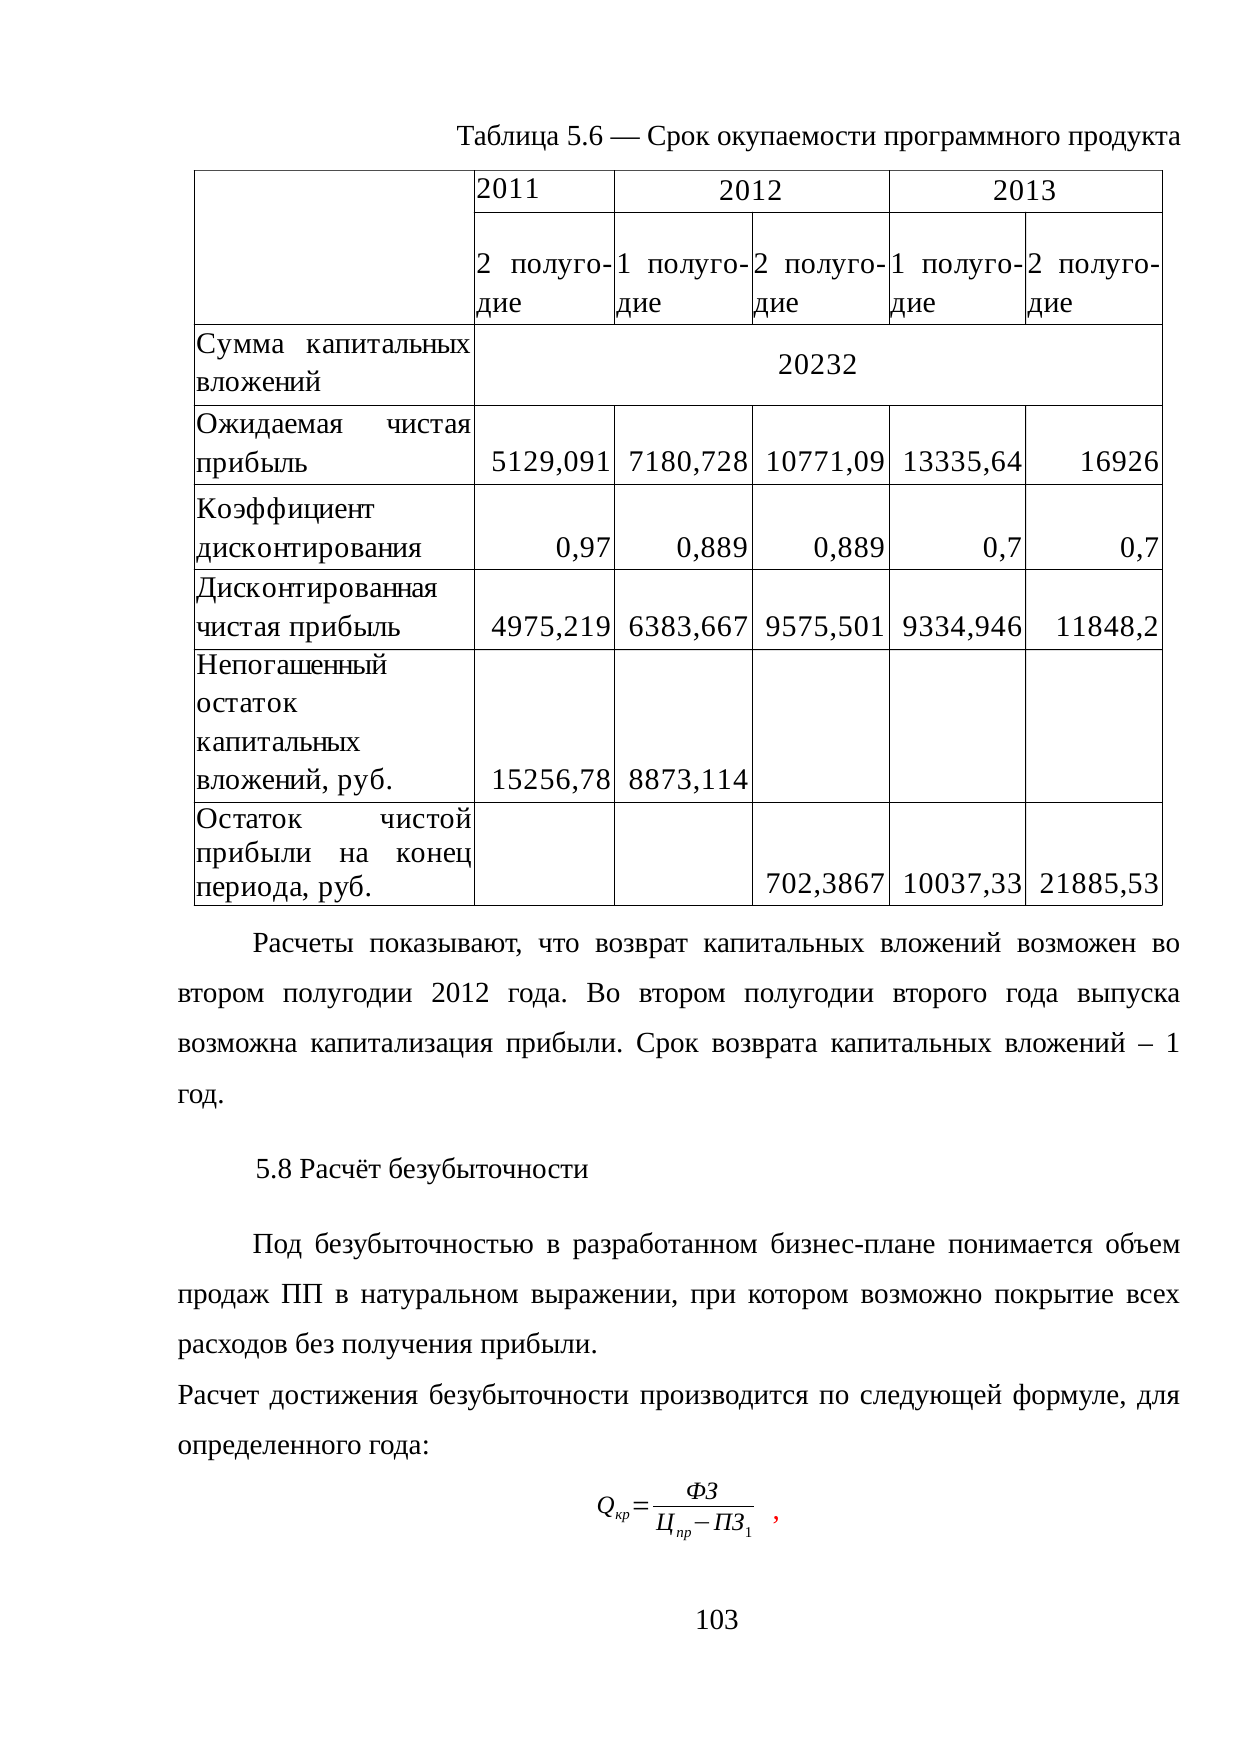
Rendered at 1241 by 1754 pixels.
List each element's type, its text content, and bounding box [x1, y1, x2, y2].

text Таблица 5.6 — Срок окупаемости программного продукта [177, 118, 1181, 152]
text Под безубыточностью в разработанном бизнес-плане понимается объем продаж ПП в натуральном выражении, при котором возможно покрытие всех расходов без получения прибыли. [177, 1226, 1181, 1360]
text Расчет достижения безубыточности производится по следующей формуле, для определенного года: [177, 1377, 1181, 1461]
text Расчеты показывают, что возврат капитальных вложений возможен во втором полугодии 2012 года. Во втором полугодии второго года выпуска возможна капитализация прибыли. Срок возврата капитальных вложений – 1 год. [177, 168, 1181, 1109]
text , [177, 1477, 1181, 1540]
subtitle Расчёт безубыточности [248, 1151, 1181, 1184]
